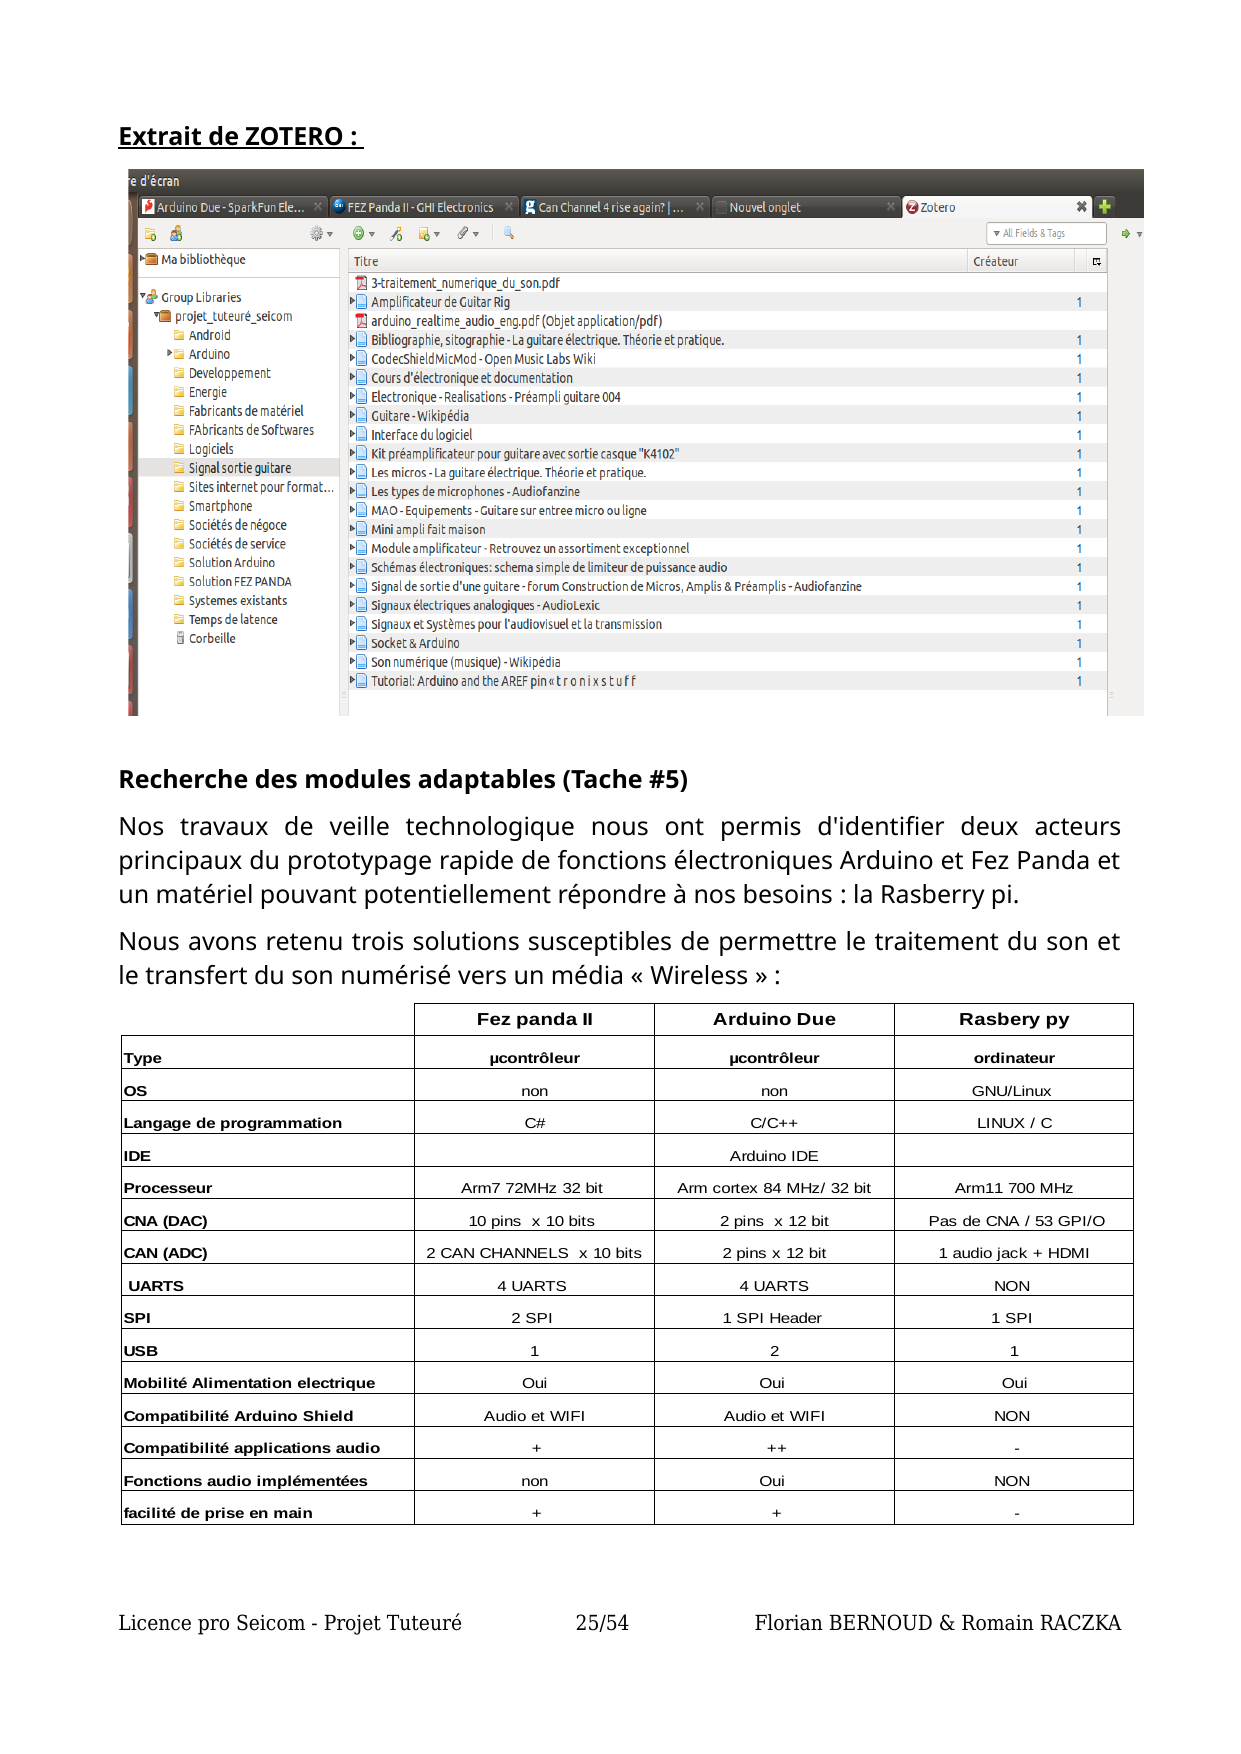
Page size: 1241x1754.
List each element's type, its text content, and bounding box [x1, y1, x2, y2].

text Extrait de ZOTERO : [118, 118, 1122, 152]
text Nous avons retenu trois solutions susceptibles de permettre le traitement du son et le transfert du son numérisé vers un média « Wireless » : [118, 923, 1122, 992]
picture [874, 169, 1144, 716]
text Nos travaux de veille technologique nous ont permis d'identifier deux acteurs principaux du prototypage rapide de fonctions électroniques Arduino et Fez Panda et un matériel pouvant potentiellement répondre à nos besoins : la Rasberry pi. [118, 809, 1122, 911]
text Recherche des modules adaptables (Tache #5) [118, 762, 1122, 796]
